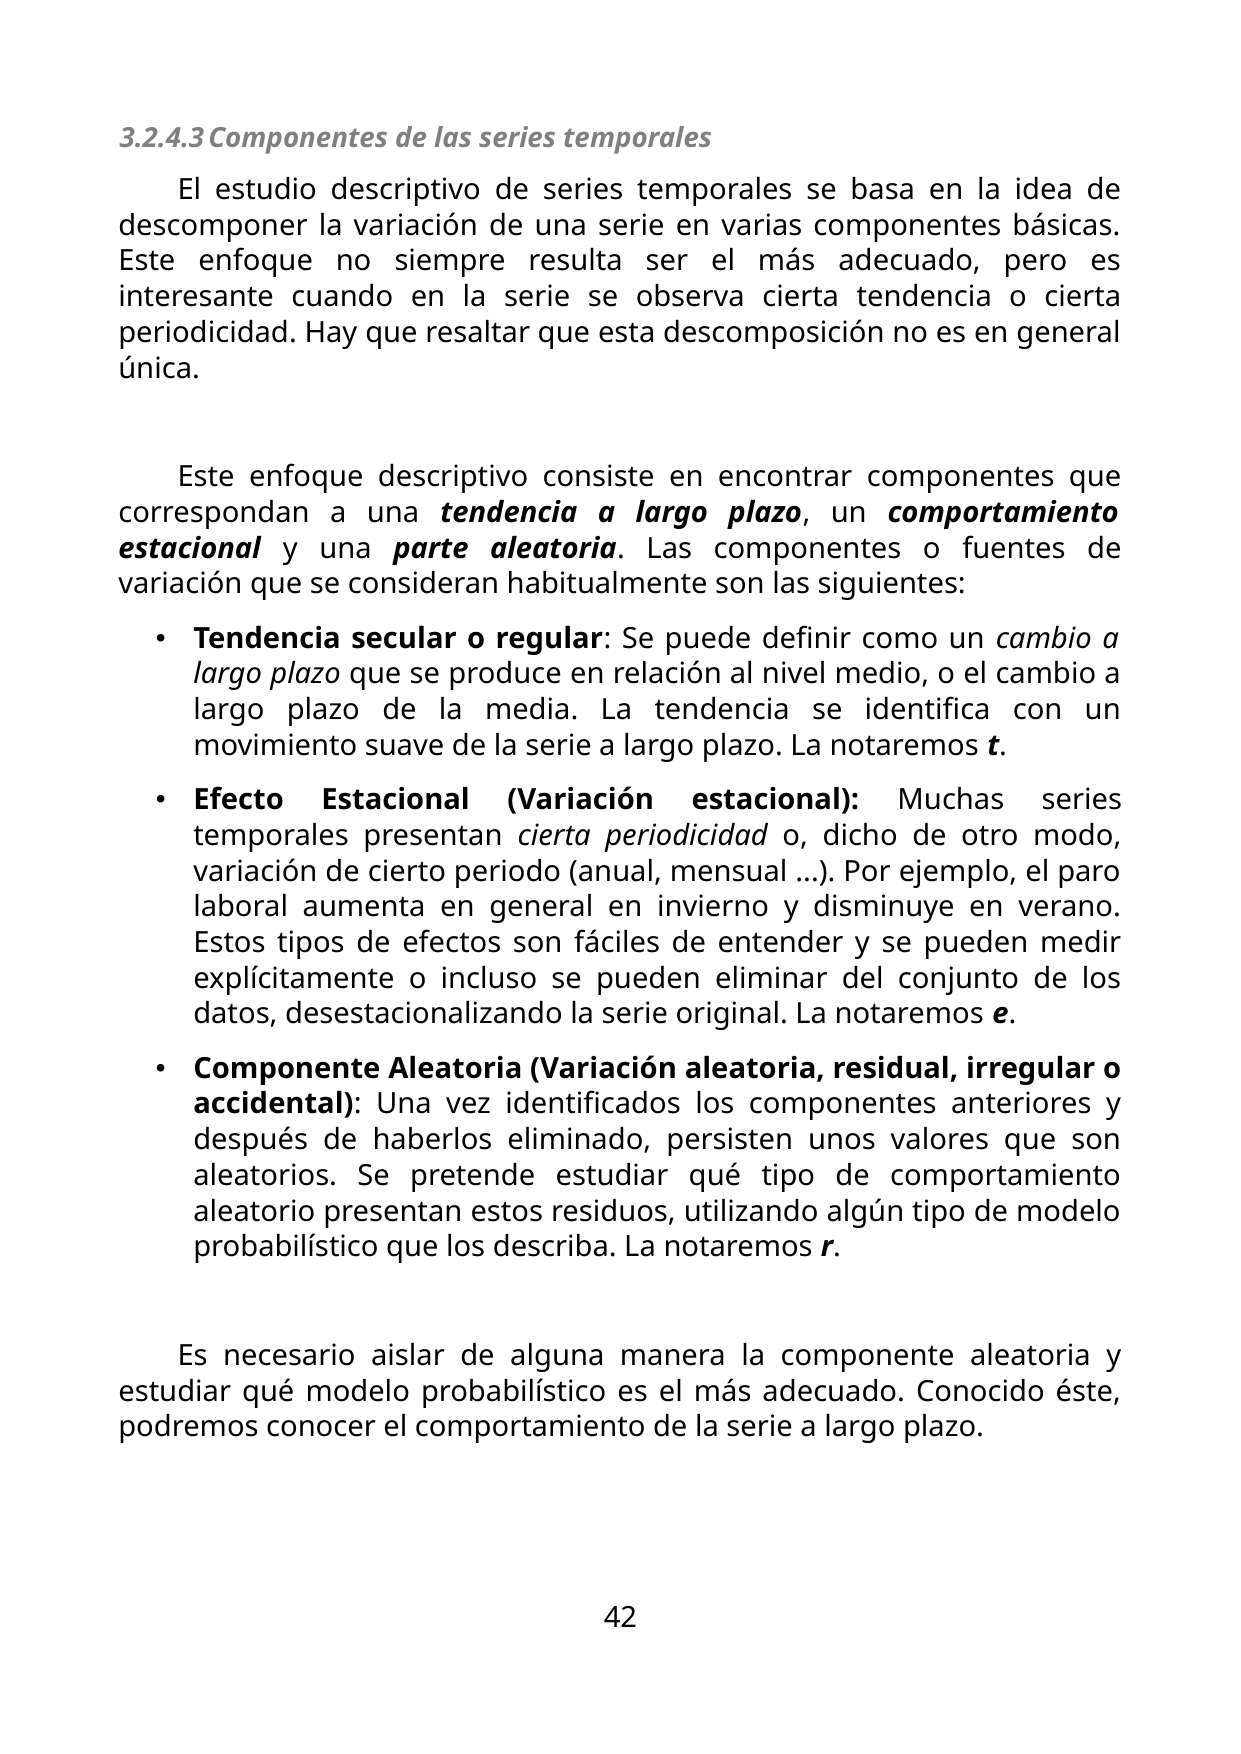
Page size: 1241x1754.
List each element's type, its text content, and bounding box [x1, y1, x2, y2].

list Tendencia secular o regular: Se puede definir como un cambio a largo plazo que se produce en relación al nivel medio, o el cambio a largo plazo de la media. La tendencia se identifica con un movimiento suave de la serie a largo plazo. La notaremos t. [156, 617, 1122, 764]
list Componente Aleatoria (Variación aleatoria, residual, irregular o accidental): Una vez identificados los componentes anteriores y después de haberlos eliminado, persisten unos valores que son aleatorios. Se pretende estudiar qué tipo de comportamiento aleatorio presentan estos residuos, utilizando algún tipo de modelo probabilístico que los describa. La notaremos r. [156, 1047, 1122, 1265]
text Este enfoque descriptivo consiste en encontrar componentes que correspondan a una tendencia a largo plazo, un comportamiento estacional y una parte aleatoria. Las componentes o fuentes de variación que se consideran habitualmente son las siguientes: [118, 455, 1122, 602]
list Efecto Estacional (Variación estacional): Muchas series temporales presentan cierta periodicidad o, dicho de otro modo, variación de cierto periodo (anual, mensual ...). Por ejemplo, el paro laboral aumenta en general en invierno y disminuye en verano. Estos tipos de efectos son fáciles de entender y se pueden medir explícitamente o incluso se pueden eliminar del conjunto de los datos, desestacionalizando la serie original. La notaremos e. [156, 778, 1122, 1032]
text El estudio descriptivo de series temporales se basa en la idea de descomponer la variación de una serie en varias componentes básicas. Este enfoque no siempre resulta ser el más adecuado, pero es interesante cuando en la serie se observa cierta tendencia o cierta periodicidad. Hay que resaltar que esta descomposición no es en general única. [118, 168, 1122, 387]
text Es necesario aislar de alguna manera la componente aleatoria y estudiar qué modelo probabilístico es el más adecuado. Conocido éste, podremos conocer el comportamiento de la serie a largo plazo. [118, 1334, 1122, 1445]
subtitle Componentes de las series temporales [119, 118, 1122, 156]
